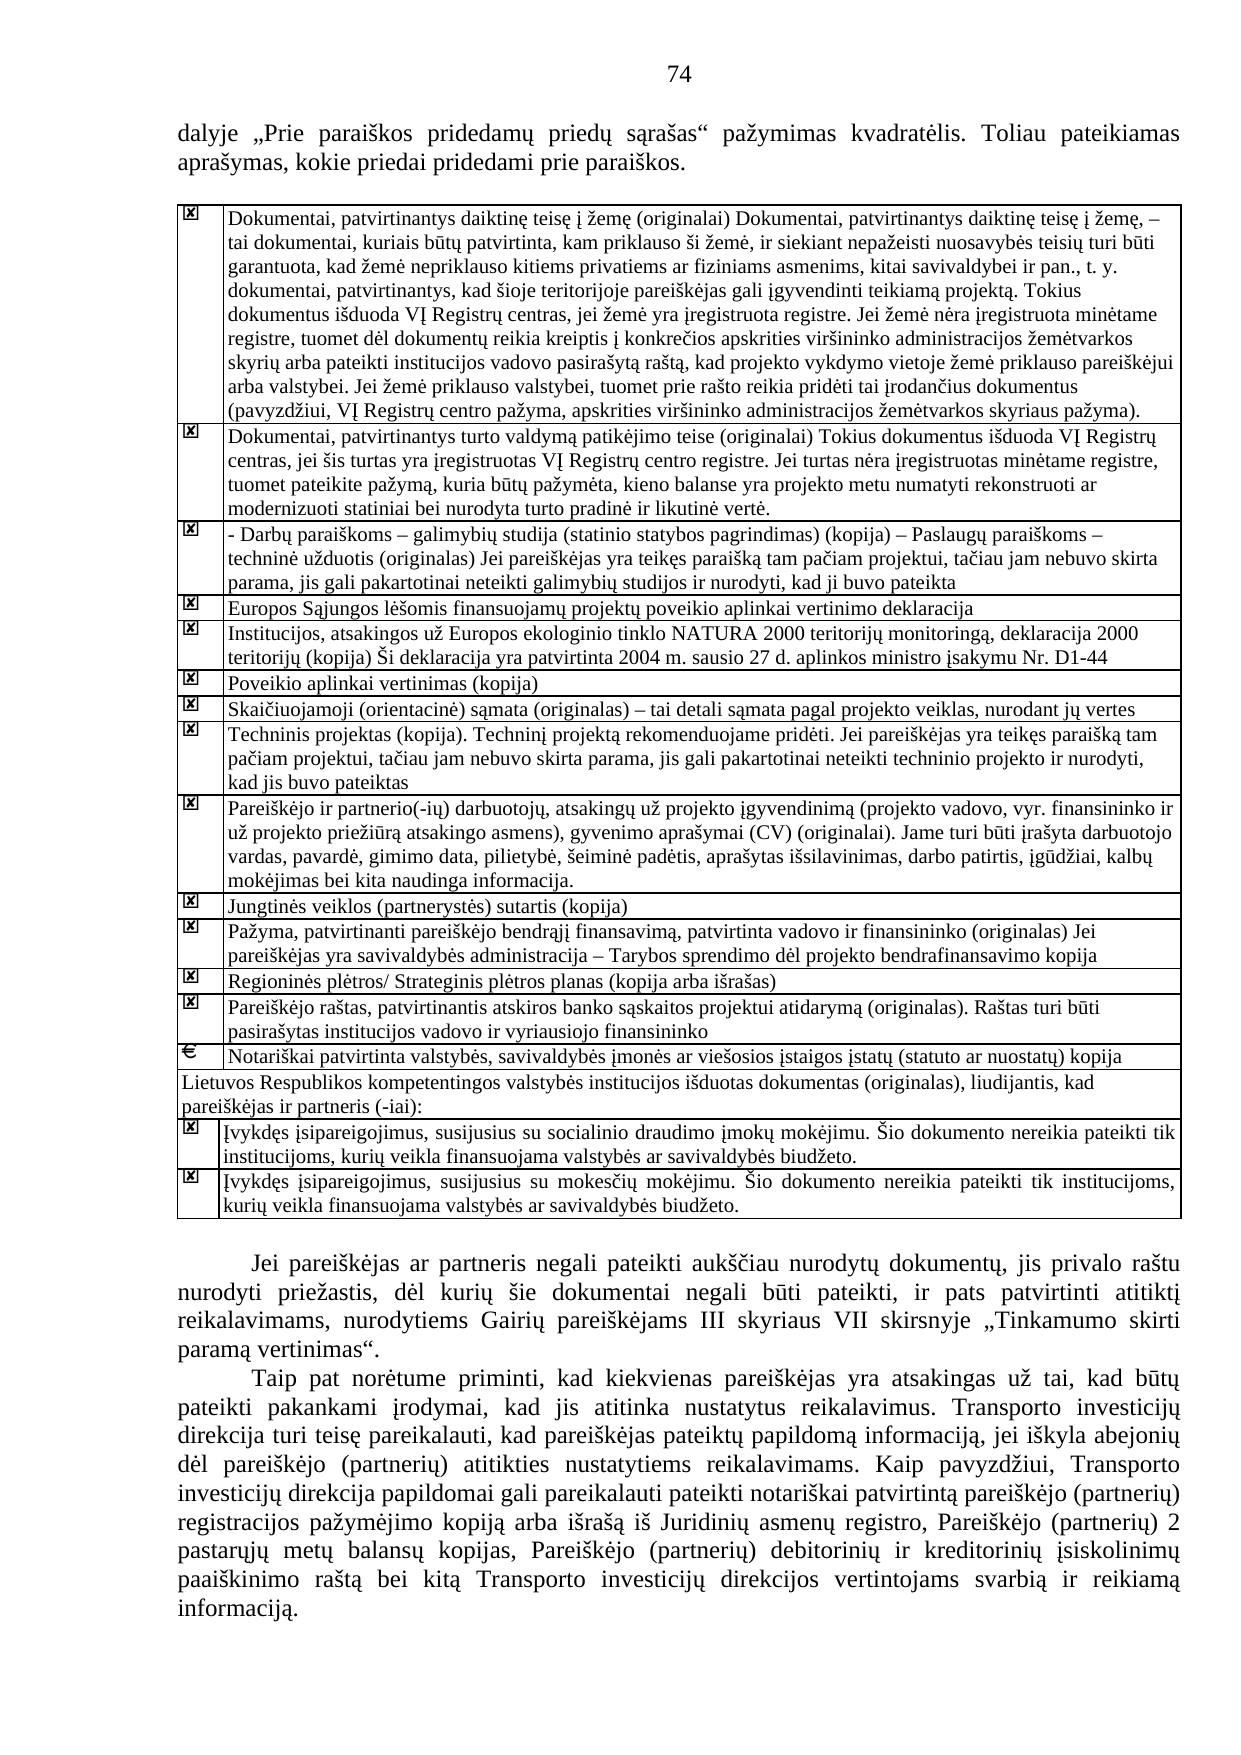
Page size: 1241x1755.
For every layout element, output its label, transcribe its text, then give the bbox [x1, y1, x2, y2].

text Jei pareiškėjas ar partneris negali pateikti aukščiau nurodytų dokumentų, jis privalo raštu nurodyti priežastis, dėl kurių šie dokumentai negali būti pateikti, ir pats patvirtinti atitiktį reikalavimams, nurodytiems Gairių pareiškėjams III skyriaus VII skirsnyje „Tinkamumo skirti paramą vertinimas“. [177, 1248, 1181, 1363]
text Taip pat norėtume priminti, kad kiekvienas pareiškėjas yra atsakingas už tai, kad būtų pateikti pakankami įrodymai, kad jis atitinka nustatytus reikalavimus. Transporto investicijų direkcija turi teisę pareikalauti, kad pareiškėjas pateiktų papildomą informaciją, jei iškyla abejonių dėl pareiškėjo (partnerių) atitikties nustatytiems reikalavimams. Kaip pavyzdžiui, Transporto investicijų direkcija papildomai gali pareikalauti pateikti notariškai patvirtintą pareiškėjo (partnerių) registracijos pažymėjimo kopiją arba išrašą iš Juridinių asmenų registro, Pareiškėjo (partnerių) 2 pastarųjų metų balansų kopijas, Pareiškėjo (partnerių) debitorinių ir kreditorinių įsiskolinimų paaiškinimo raštą bei kitą Transporto investicijų direkcijos vertintojams svarbią ir reikiamą informaciją. [177, 1363, 1181, 1622]
text dalyje „Prie paraiškos pridedamų priedų sąrašas“ pažymimas kvadratėlis. Toliau pateikiamas aprašymas, kokie priedai pridedami prie paraiškos. [177, 118, 1181, 176]
table_cell  [178, 697, 223, 721]
table_cell  [178, 894, 223, 918]
table_cell  [178, 424, 223, 520]
table_cell  [178, 722, 223, 794]
table_cell  [178, 1045, 223, 1068]
table_cell  [178, 1170, 218, 1217]
table_cell  [178, 621, 223, 669]
table_cell  [178, 596, 223, 620]
table_cell  [178, 796, 223, 892]
table_header  [178, 206, 223, 422]
table_cell  [178, 671, 223, 695]
table_cell  [178, 969, 223, 993]
table_cell  [178, 1120, 218, 1168]
table_cell  [178, 995, 223, 1043]
table_cell  [178, 920, 223, 967]
table_cell  [178, 522, 223, 594]
